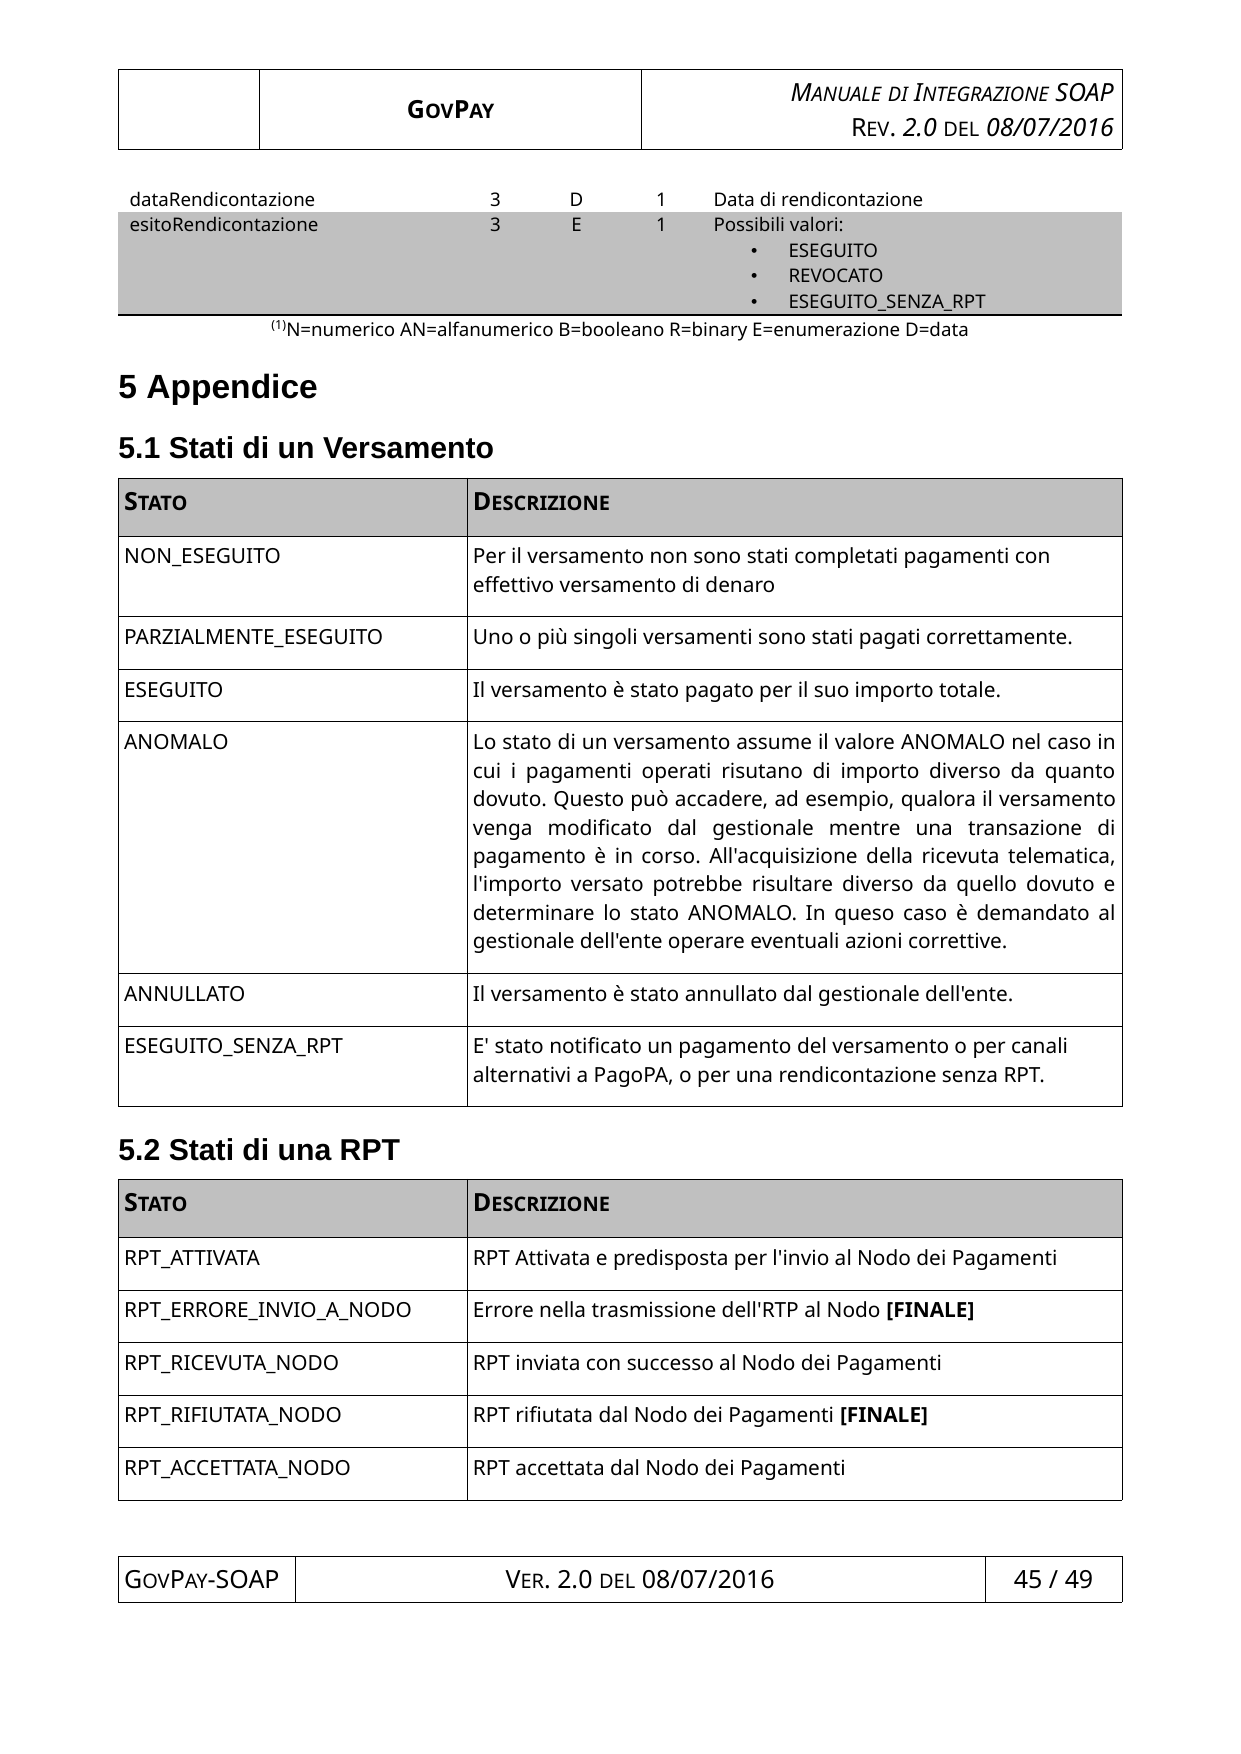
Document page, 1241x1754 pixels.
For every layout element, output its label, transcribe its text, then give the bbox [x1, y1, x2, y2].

table_cell Lo stato di un versamento assume il valore ANOMALO nel caso in cui i pagamenti operati risutano di importo diverso da quanto dovuto. Questo può accadere, ad esempio, qualora il versamento venga modificato dal gestionale mentre una transazione di pagamento è in corso. All'acquisizione della ricevuta telematica, l'importo versato potrebbe risultare diverso da quello dovuto e determinare lo stato ANOMALO. In queso caso è demandato al gestionale dell'ente operare eventuali azioni correttive. [468, 722, 1122, 973]
table_header Descrizione [468, 479, 1122, 536]
table_cell D [532, 186, 620, 212]
text (1)N=numerico AN=alfanumerico B=booleano R=binary E=enumerazione D=data [118, 316, 1122, 341]
table_cell RPT_ACCETTATA_NODO [119, 1448, 467, 1499]
table_cell E [532, 212, 620, 314]
table_cell PARZIALMENTE_ESEGUITO [119, 617, 467, 669]
subtitle Stati di una RPT [118, 1132, 1122, 1166]
table_cell 1 [620, 212, 702, 314]
table_cell NON_ESEGUITO [119, 537, 467, 616]
subtitle Appendice [118, 366, 1122, 405]
table_cell E' stato notificato un pagamento del versamento o per canali alternativi a PagoPA, o per una rendicontazione senza RPT. [468, 1027, 1122, 1106]
table_cell RPT Attivata e predisposta per l'invio al Nodo dei Pagamenti [468, 1238, 1122, 1289]
table_cell ESEGUITO [119, 670, 467, 721]
table_cell ANOMALO [119, 722, 467, 973]
table_cell Il versamento è stato annullato dal gestionale dell'ente. [468, 974, 1122, 1026]
table_cell RPT rifiutata dal Nodo dei Pagamenti [FINALE] [468, 1396, 1122, 1447]
subtitle Stati di un Versamento [118, 430, 1122, 465]
table_cell Uno o più singoli versamenti sono stati pagati correttamente. [468, 617, 1122, 669]
table_cell RPT_RIFIUTATA_NODO [119, 1396, 467, 1447]
table_cell RPT inviata con successo al Nodo dei Pagamenti [468, 1343, 1122, 1394]
table_cell RPT_RICEVUTA_NODO [119, 1343, 467, 1394]
table_cell RPT_ERRORE_INVIO_A_NODO [119, 1291, 467, 1342]
table_cell dataRendicontazione [118, 186, 458, 212]
table_cell ESEGUITO_SENZA_RPT [119, 1027, 467, 1106]
table_cell Per il versamento non sono stati completati pagamenti con effettivo versamento di denaro [468, 537, 1122, 616]
table_cell 3 [458, 186, 532, 212]
table_cell Data di rendicontazione [702, 186, 1122, 212]
table_cell ANNULLATO [119, 974, 467, 1026]
table_cell Errore nella trasmissione dell'RTP al Nodo [FINALE] [468, 1291, 1122, 1342]
table_cell esitoRendicontazione [118, 212, 458, 314]
table_cell Possibili valori: ESEGUITO REVOCATO ESEGUITO_SENZA_RPT [702, 212, 1122, 314]
table_header Descrizione [468, 1180, 1122, 1237]
table_cell Il versamento è stato pagato per il suo importo totale. [468, 670, 1122, 721]
table_cell RPT accettata dal Nodo dei Pagamenti [468, 1448, 1122, 1499]
table_cell 1 [620, 186, 702, 212]
table_cell RPT_ATTIVATA [119, 1238, 467, 1289]
table_cell 3 [458, 212, 532, 314]
table_header Stato [119, 1180, 467, 1237]
table_header Stato [119, 479, 467, 536]
